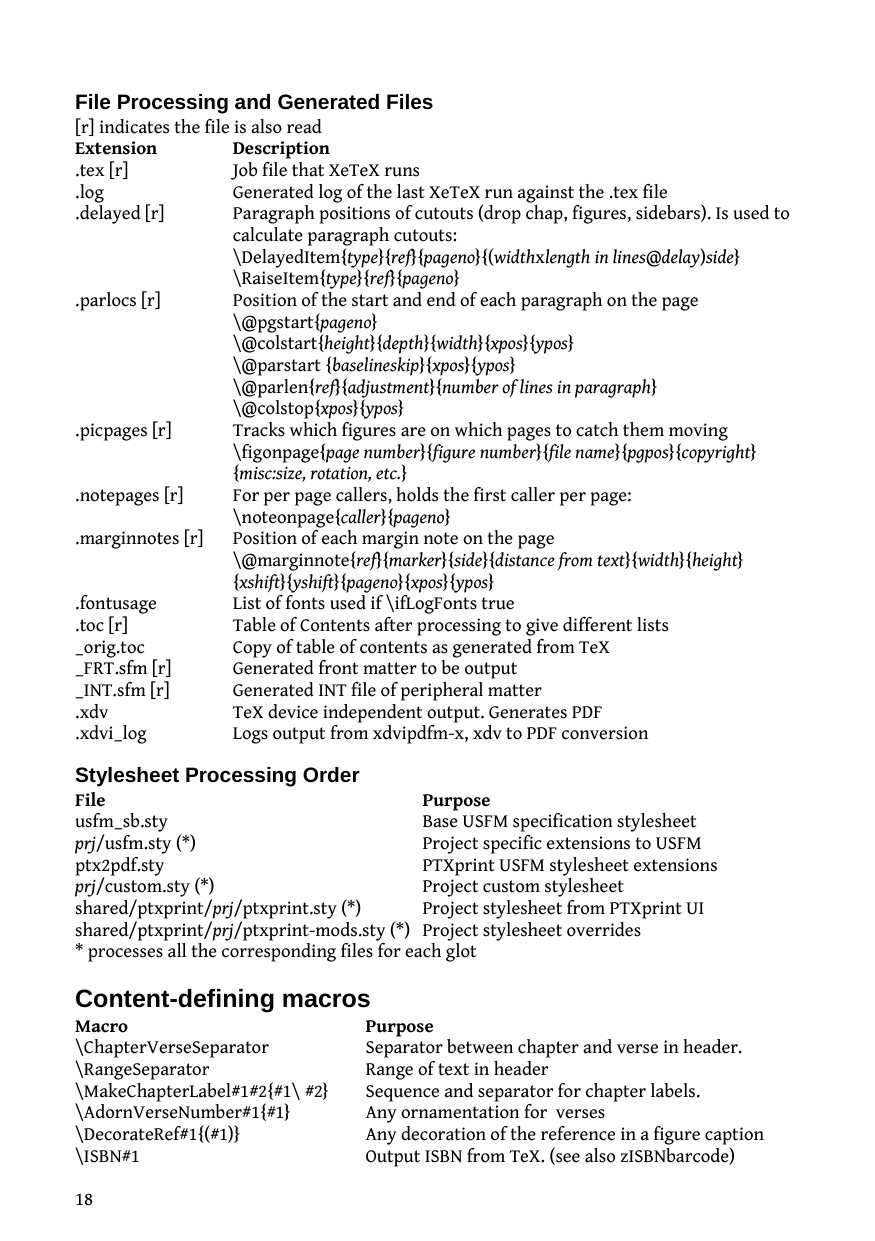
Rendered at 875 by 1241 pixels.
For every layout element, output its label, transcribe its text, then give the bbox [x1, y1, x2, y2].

table_cell .notepages [r] [75, 485, 233, 528]
table_cell Base USFM specification stylesheet [422, 811, 799, 833]
table_cell Generated log of the last XeTeX run against the .tex file [233, 182, 797, 203]
table_header Purpose [422, 790, 799, 811]
table_cell prj/usfm.sty (*) [75, 833, 422, 854]
table_cell .marginnotes [r] [75, 529, 233, 593]
table_cell \AdornVerseNumber#1{#1} [75, 1103, 365, 1124]
text [r] indicates the file is also read [75, 117, 799, 138]
table_cell Copy of table of contents as generated from TeX [233, 637, 797, 658]
table_cell \MakeChapterLabel#1#2{#1\ #2} [75, 1081, 365, 1102]
table_cell Any ornamentation for verses [365, 1103, 796, 1124]
table_cell .xdv [75, 702, 233, 723]
table_cell Project custom stylesheet [422, 876, 799, 898]
table_cell Project stylesheet overrides [422, 920, 799, 941]
table_cell For per page callers, holds the first caller per page: \noteonpage{caller}{pageno} [233, 485, 797, 528]
table_cell Project stylesheet from PTXprint UI [422, 898, 799, 919]
table_cell TeX device independent output. Generates PDF [233, 702, 797, 723]
table_cell Generated front matter to be output [233, 659, 797, 680]
table_header File [75, 790, 422, 811]
table_header Description [233, 139, 797, 160]
table_cell .toc [r] [75, 615, 233, 637]
table_cell PTXprint USFM stylesheet extensions [422, 855, 799, 876]
table_cell \ChapterVerseSeparator [75, 1038, 365, 1059]
table_cell shared/ptxprint/prj/ptxprint.sty (*) [75, 898, 422, 919]
table_cell .log [75, 182, 233, 203]
table_cell Logs output from xdvipdfm-x, xdv to PDF conversion [233, 724, 797, 748]
subtitle File Processing and Generated Files [75, 89, 799, 113]
subtitle Content-defining macros [75, 984, 799, 1012]
table_cell Paragraph positions of cutouts (drop chap, figures, sidebars). Is used to calculate paragraph cutouts: \DelayedItem{type}{ref}{pageno}{(widthxlength in lines@delay)side} \RaiseItem{type}{ref}{pageno} [233, 204, 797, 290]
table_cell ptx2pdf.sty [75, 855, 422, 876]
table_cell Generated INT file of peripheral matter [233, 680, 797, 702]
text * processes all the corresponding files for each glot [75, 941, 799, 963]
table_cell Separator between chapter and verse in header. [365, 1038, 796, 1059]
table_cell .xdvi_log [75, 724, 233, 748]
table_cell _orig.toc [75, 637, 233, 658]
table_cell Tracks which figures are on which pages to catch them moving \figonpage{page number}{figure number}{file name}{pgpos}{copyright}{misc:size, rotation, etc.} [233, 420, 797, 485]
table_cell Position of each margin note on the page \@marginnote{ref}{marker}{side}{distance from text}{width}{height}{xshift}{yshift}{pageno}{xpos}{ypos} [233, 529, 797, 593]
subtitle Stylesheet Processing Order [75, 762, 799, 786]
table_cell Job file that XeTeX runs [233, 160, 797, 182]
table_cell \ISBN#1 [75, 1146, 365, 1167]
table_cell usfm_sb.sty [75, 811, 422, 833]
table_header Extension [75, 139, 233, 160]
table_cell shared/ptxprint/prj/ptxprint-mods.sty (*) [75, 920, 422, 941]
table_cell List of fonts used if \ifLogFonts true [233, 594, 797, 615]
table_header Purpose [365, 1016, 796, 1037]
table_cell Position of the start and end of each paragraph on the page \@pgstart{pageno} \@colstart{height}{depth}{width}{xpos}{ypos} \@parstart {baselineskip}{xpos}{ypos} \@parlen{ref}{adjustment}{number of lines in paragraph} \@colstop{xpos}{ypos} [233, 290, 797, 420]
table_cell .parlocs [r] [75, 290, 233, 420]
table_header Macro [75, 1016, 365, 1037]
table_cell Table of Contents after processing to give different lists [233, 615, 797, 637]
table_cell \DecorateRef#1{(#1)} [75, 1124, 365, 1146]
table_cell _FRT.sfm [r] [75, 659, 233, 680]
table_cell Range of text in header [365, 1059, 796, 1081]
table_cell Any decoration of the reference in a figure caption [365, 1124, 796, 1146]
table_cell \RangeSeparator [75, 1059, 365, 1081]
table_cell Output ISBN from TeX. (see also zISBNbarcode) [365, 1146, 796, 1167]
table_cell Project specific extensions to USFM [422, 833, 799, 854]
table_cell .tex [r] [75, 160, 233, 182]
table_cell .fontusage [75, 594, 233, 615]
table_cell .picpages [r] [75, 420, 233, 485]
table_cell .delayed [r] [75, 204, 233, 290]
table_cell prj/custom.sty (*) [75, 876, 422, 898]
table_cell _INT.sfm [r] [75, 680, 233, 702]
table_cell Sequence and separator for chapter labels. [365, 1081, 796, 1102]
